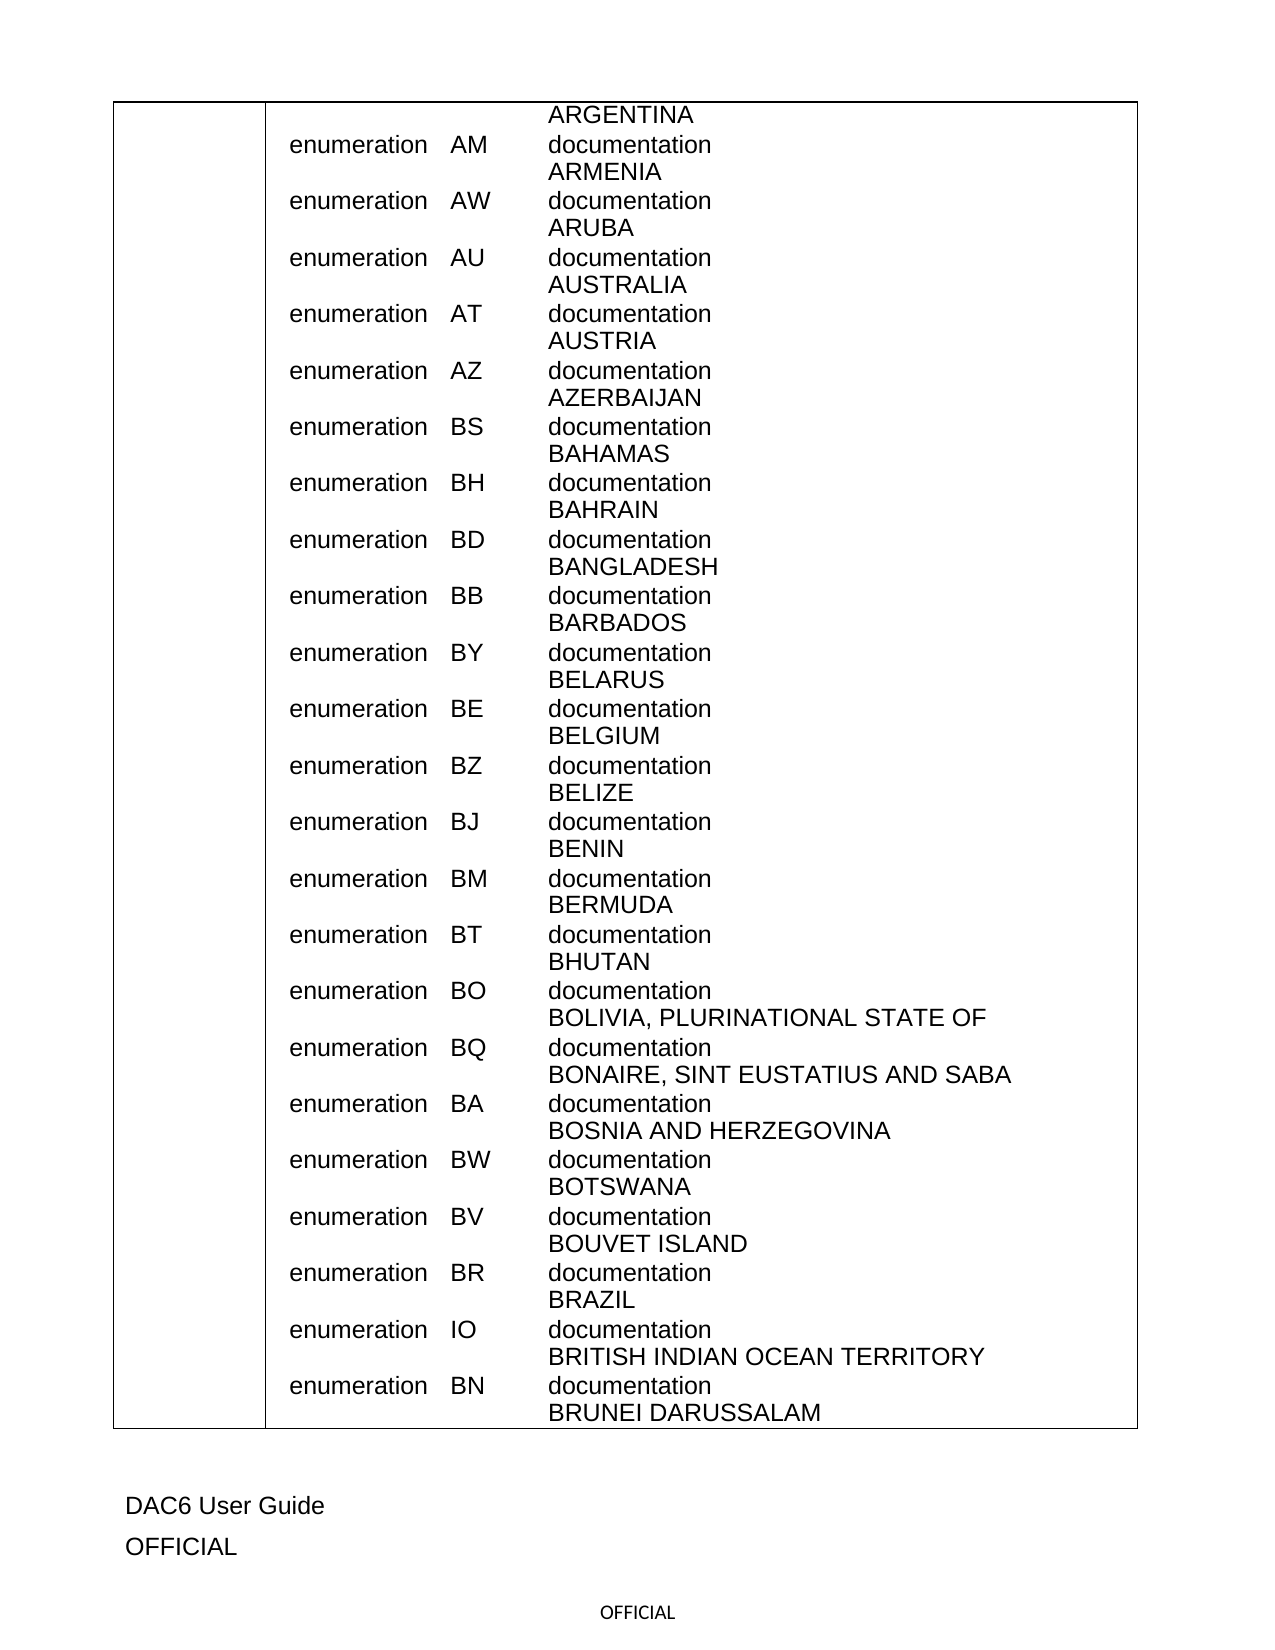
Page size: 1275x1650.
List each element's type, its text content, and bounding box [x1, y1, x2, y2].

table_cell documentation BHUTAN [519, 920, 1137, 977]
table_cell BD [439, 525, 519, 581]
table_header [266, 103, 438, 130]
table_cell enumeration [266, 1089, 438, 1146]
table_cell enumeration [266, 864, 438, 920]
table_cell enumeration [266, 581, 438, 638]
table_cell documentation BENIN [519, 807, 1137, 864]
table_cell documentation BRAZIL [519, 1259, 1137, 1315]
table_cell documentation BOSNIA AND HERZEGOVINA [519, 1089, 1137, 1146]
table_cell documentation AUSTRIA [519, 299, 1137, 356]
table_cell enumeration [266, 1259, 438, 1315]
table_cell BN [439, 1371, 519, 1428]
table_header ARGENTINA [519, 103, 1137, 130]
table_cell documentation BANGLADESH [519, 525, 1137, 581]
table_cell enumeration [266, 1146, 438, 1202]
table_cell enumeration [266, 920, 438, 977]
table_cell documentation BOTSWANA [519, 1146, 1137, 1202]
table_cell documentation BOUVET ISLAND [519, 1202, 1137, 1258]
table_cell enumeration [266, 525, 438, 581]
table_cell BT [439, 920, 519, 977]
table_cell BB [439, 581, 519, 638]
table_cell documentation BAHAMAS [519, 412, 1137, 469]
table_cell documentation BELIZE [519, 751, 1137, 807]
table_cell enumeration [266, 412, 438, 469]
table_cell documentation ARUBA [519, 186, 1137, 243]
table_cell enumeration [266, 977, 438, 1033]
table_cell BR [439, 1259, 519, 1315]
table_cell documentation BRITISH INDIAN OCEAN TERRITORY [519, 1315, 1137, 1371]
table_cell enumeration [266, 1033, 438, 1089]
table_cell enumeration [266, 807, 438, 864]
table_cell BE [439, 694, 519, 751]
table_cell enumeration [266, 243, 438, 299]
table_cell BV [439, 1202, 519, 1258]
table_cell documentation ARMENIA [519, 130, 1137, 186]
table_cell documentation BERMUDA [519, 864, 1137, 920]
table_cell documentation BARBADOS [519, 581, 1137, 638]
table_header [114, 103, 265, 1428]
table_cell BW [439, 1146, 519, 1202]
table_cell enumeration [266, 694, 438, 751]
table_cell BY [439, 638, 519, 694]
table_cell BS [439, 412, 519, 469]
table_cell AM [439, 130, 519, 186]
table_cell enumeration [266, 751, 438, 807]
table_cell enumeration [266, 1371, 438, 1428]
table_cell enumeration [266, 638, 438, 694]
table_cell enumeration [266, 299, 438, 356]
table_cell documentation AUSTRALIA [519, 243, 1137, 299]
table_cell IO [439, 1315, 519, 1371]
table_cell BJ [439, 807, 519, 864]
table_cell enumeration [266, 1315, 438, 1371]
table_cell documentation AZERBAIJAN [519, 356, 1137, 412]
table_cell documentation BAHRAIN [519, 469, 1137, 525]
table_cell BM [439, 864, 519, 920]
table_cell BA [439, 1089, 519, 1146]
table_cell enumeration [266, 356, 438, 412]
table_cell documentation BOLIVIA, PLURINATIONAL STATE OF [519, 977, 1137, 1033]
table_cell enumeration [266, 1202, 438, 1258]
table_cell enumeration [266, 469, 438, 525]
table_cell BH [439, 469, 519, 525]
table_cell AZ [439, 356, 519, 412]
table_cell AW [439, 186, 519, 243]
table_cell BQ [439, 1033, 519, 1089]
table_cell documentation BRUNEI DARUSSALAM [519, 1371, 1137, 1428]
table_cell documentation BELGIUM [519, 694, 1137, 751]
table_cell AT [439, 299, 519, 356]
table_cell documentation BELARUS [519, 638, 1137, 694]
table_cell enumeration [266, 130, 438, 186]
table_header [439, 103, 519, 130]
table_cell enumeration [266, 186, 438, 243]
table_cell BZ [439, 751, 519, 807]
table_cell AU [439, 243, 519, 299]
table_cell documentation BONAIRE, SINT EUSTATIUS AND SABA [519, 1033, 1137, 1089]
table_cell BO [439, 977, 519, 1033]
